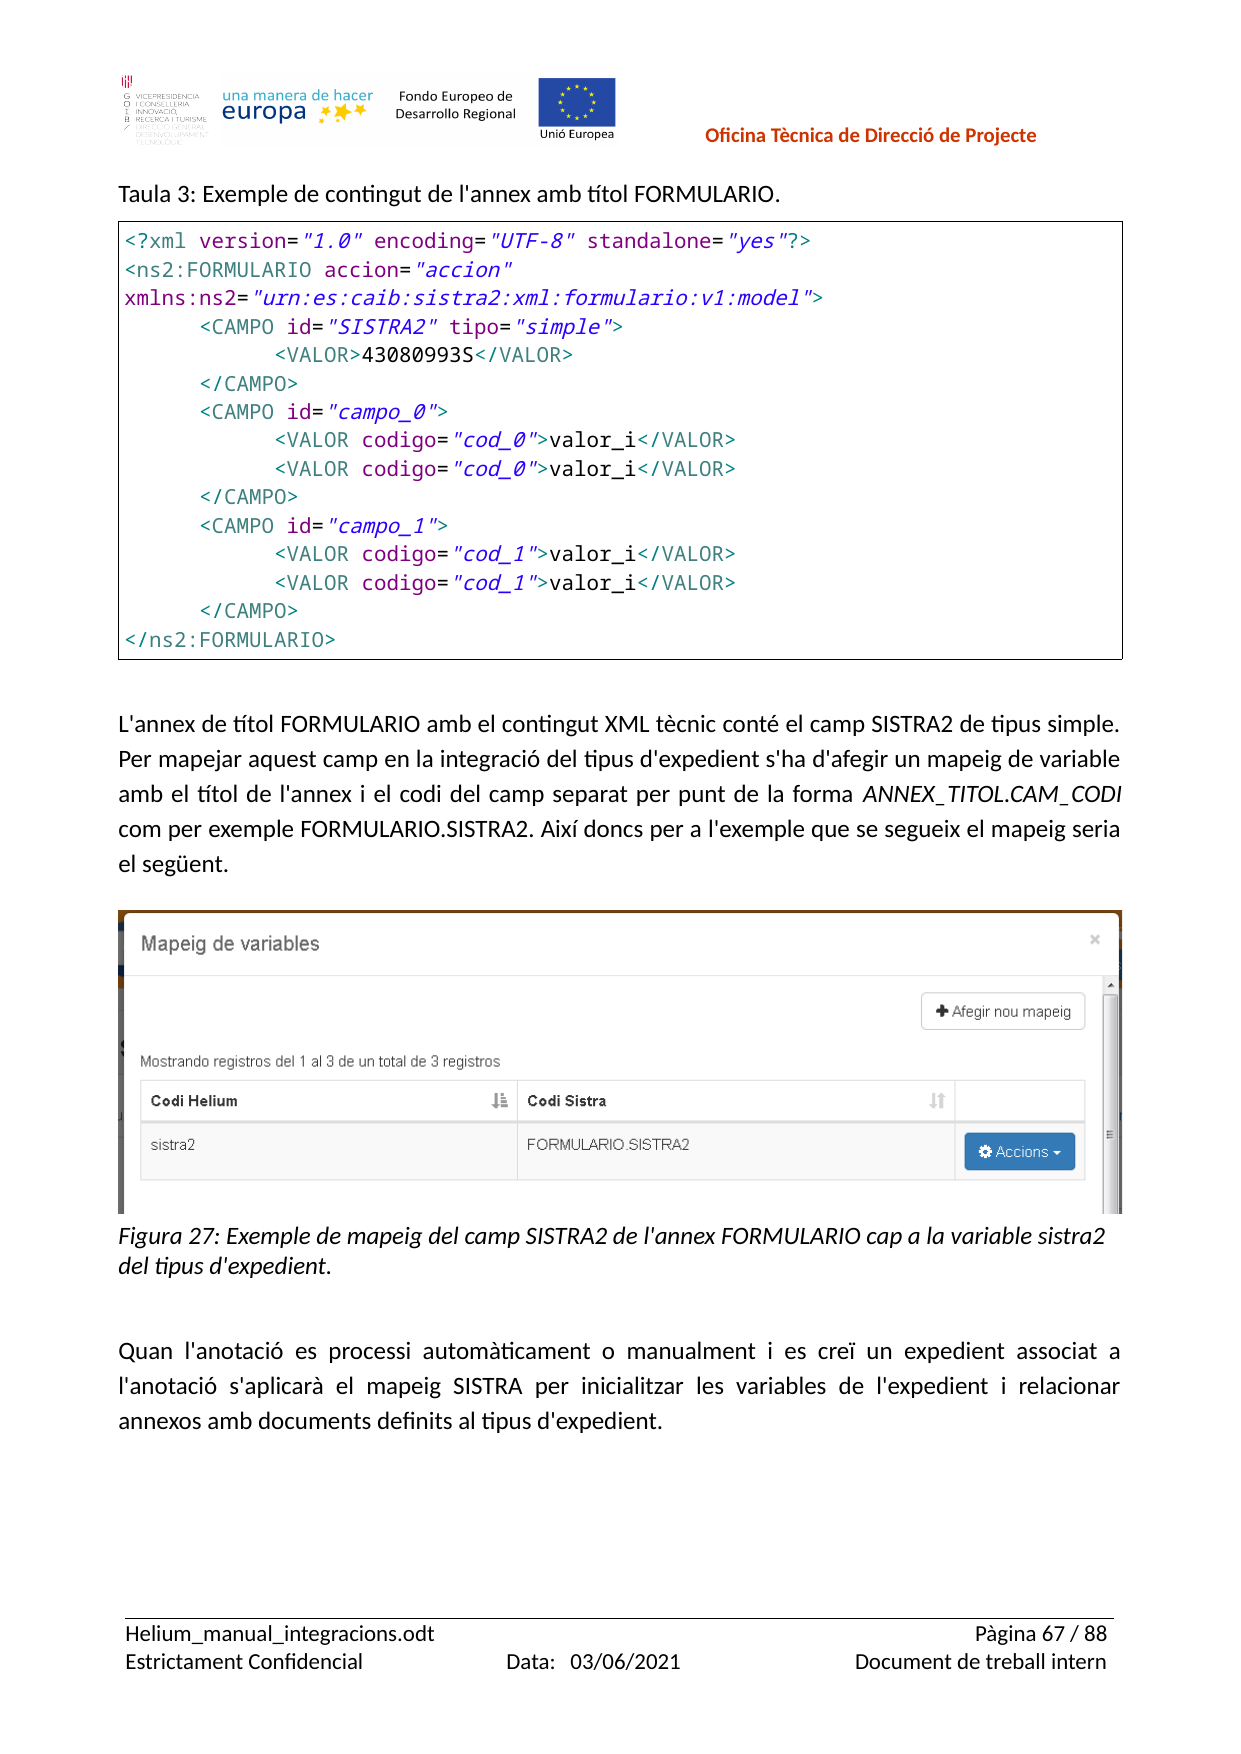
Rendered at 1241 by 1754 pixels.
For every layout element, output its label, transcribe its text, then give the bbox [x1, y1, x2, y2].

text Quan l'anotació es processi automàticament o manualment i es creï un expedient associat a l'anotació s'aplicarà el mapeig SISTRA per inicialitzar les variables de l'expedient i relacionar annexos amb documents definits al tipus d'expedient. [118, 1335, 1122, 1436]
text Taula 3: Exemple de contingut de l'annex amb títol FORMULARIO. [118, 178, 1122, 208]
text Figura 27: Exemple de mapeig del camp SISTRA2 de l'annex FORMULARIO cap a la variable sistra2 del tipus d'expedient. [118, 1214, 1122, 1281]
picture [118, 910, 1123, 1214]
picture [219, 73, 621, 147]
table_header <?xml version="1.0" encoding="UTF-8" standalone="yes"?> <ns2:FORMULARIO accion="accion" xmlns:ns2="urn:es:caib:sistra2:xml:formulario:v1:model"> <CAMPO id="SISTRA2" tipo="simple"> <VALOR>43080993S</VALOR> </CAMPO> <CAMPO id="campo_0"> <VALOR codigo="cod_0">valor_i</VALOR> <VALOR codigo="cod_0">valor_i</VALOR> </CAMPO> <CAMPO id="campo_1"> <VALOR codigo="cod_1">valor_i</VALOR> <VALOR codigo="cod_1">valor_i</VALOR> </CAMPO> </ns2:FORMULARIO> [119, 222, 1122, 659]
picture [118, 73, 213, 147]
text L'annex de títol FORMULARIO amb el contingut XML tècnic conté el camp SISTRA2 de tipus simple. Per mapejar aquest camp en la integració del tipus d'expedient s'ha d'afegir un mapeig de variable amb el títol de l'annex i el codi del camp separat per punt de la forma ANNEX_TITOL.CAM_CODI com per exemple FORMULARIO.SISTRA2. Així doncs per a l'exemple que se segueix el mapeig seria el següent. [118, 708, 1122, 879]
